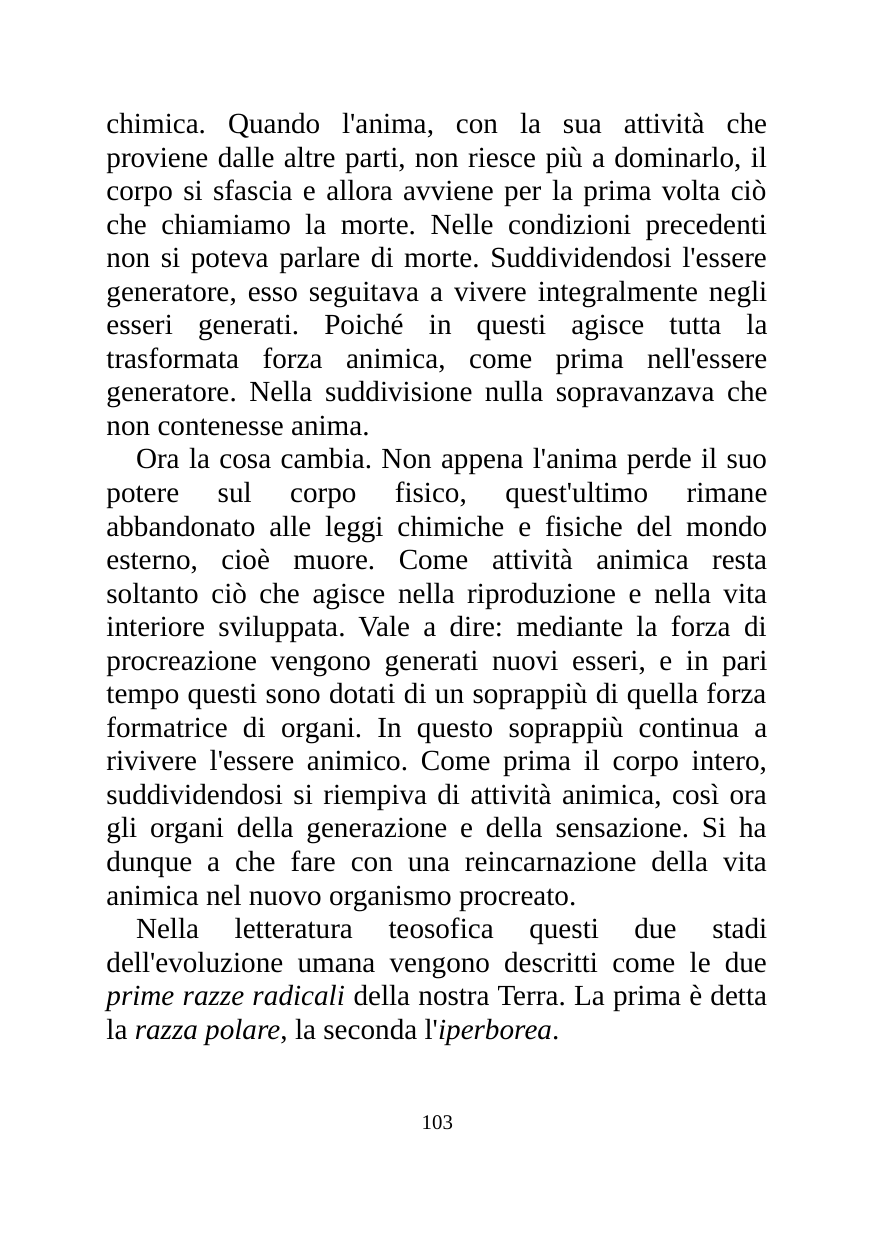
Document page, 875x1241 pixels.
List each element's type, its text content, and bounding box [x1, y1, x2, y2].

text Nella letteratura teosofica questi due stadi dell'evoluzione umana vengono descritti come le due prime razze radicali della nostra Terra. La prima è detta la razza polare, la seconda l'iperborea. [106, 911, 768, 1045]
text chimica. Quando l'anima, con la sua attività che proviene dalle altre parti, non riesce più a dominarlo, il corpo si sfascia e allora avviene per la prima volta ciò che chiamiamo la morte. Nelle condizioni precedenti non si poteva parlare di morte. Suddividendosi l'essere generatore, esso seguitava a vivere integralmente negli esseri generati. Poiché in questi agisce tutta la trasformata forza animica, come prima nell'essere generatore. Nella suddivisione nulla sopravanzava che non contenesse anima. [106, 106, 768, 442]
text Ora la cosa cambia. Non appena l'anima perde il suo potere sul corpo fisico, quest'ultimo rimane abbandonato alle leggi chimiche e fisiche del mondo esterno, cioè muore. Come attività animica resta soltanto ciò che agisce nella riproduzione e nella vita interiore sviluppata. Vale a dire: mediante la forza di procreazione vengono generati nuovi esseri, e in pari tempo questi sono dotati di un soprappiù di quella forza formatrice di organi. In questo soprappiù continua a rivivere l'essere animico. Come prima il corpo intero, suddividendosi si riempiva di attività animica, così ora gli organi della generazione e della sensazione. Si ha dunque a che fare con una reincarnazione della vita animica nel nuovo organismo procreato. [106, 442, 768, 911]
